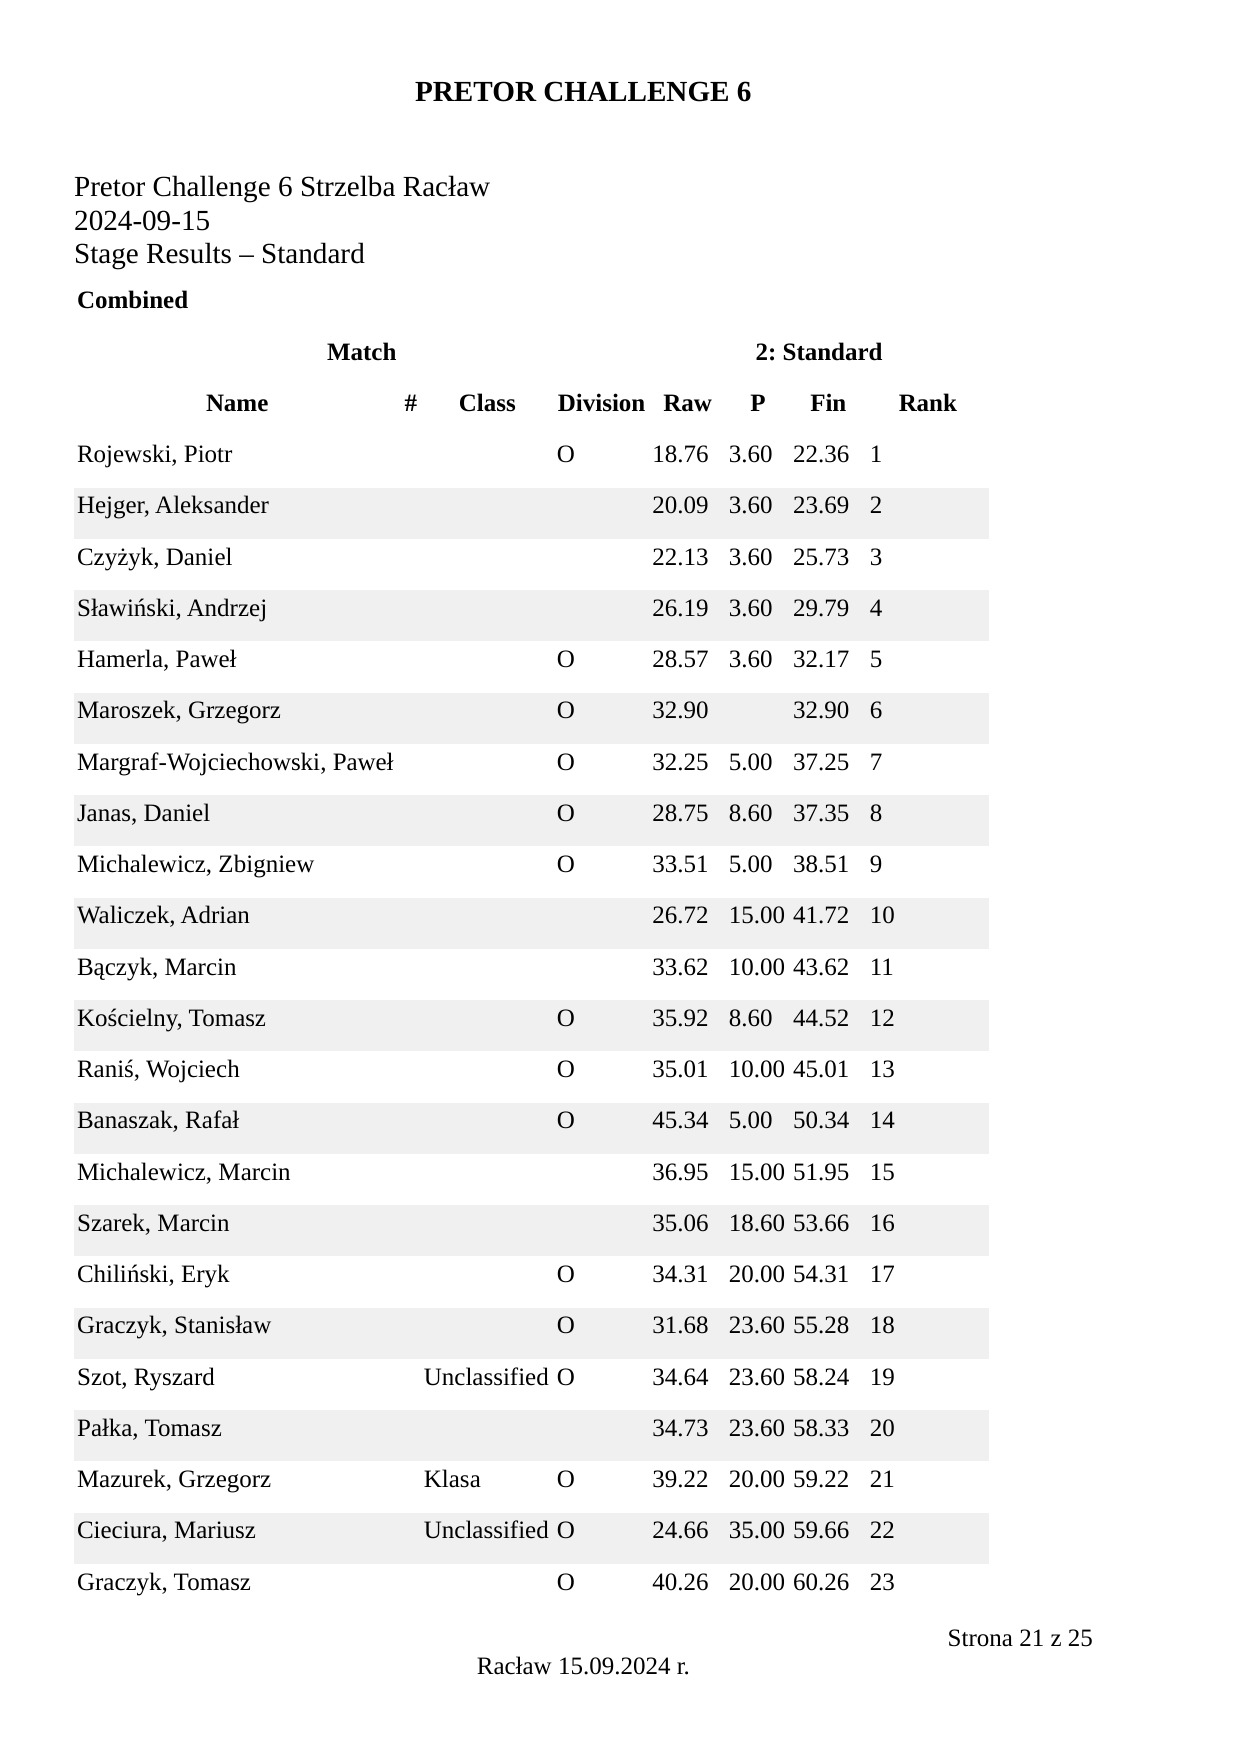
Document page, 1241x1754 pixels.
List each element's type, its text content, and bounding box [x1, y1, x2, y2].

table_cell # [400, 385, 421, 436]
table_cell [421, 744, 554, 795]
table_cell [400, 1051, 421, 1103]
table_cell 43.62 [790, 949, 867, 1000]
table_cell Bączyk, Marcin [74, 949, 400, 1000]
table_cell 23.60 [726, 1308, 790, 1359]
table_cell 22.36 [790, 436, 867, 488]
table_cell 34.31 [649, 1256, 726, 1308]
table_cell 20 [867, 1410, 989, 1461]
table_cell 3 [867, 539, 989, 590]
table_cell 3.60 [726, 436, 790, 488]
table_cell 1 [867, 436, 989, 488]
table_cell 5 [867, 641, 989, 693]
table_cell 10.00 [726, 949, 790, 1000]
table_cell 3.60 [726, 539, 790, 590]
table_cell Chiliński, Eryk [74, 1256, 400, 1308]
table_cell Raniś, Wojciech [74, 1051, 400, 1103]
table_cell O [554, 744, 649, 795]
table_cell O [554, 1513, 649, 1564]
table_cell 20.09 [649, 488, 726, 539]
table_cell 33.51 [649, 846, 726, 898]
table_cell [554, 590, 649, 641]
table_cell Hamerla, Paweł [74, 641, 400, 693]
table_cell 15.00 [726, 1154, 790, 1205]
table_cell 7 [867, 744, 989, 795]
table_cell 24.66 [649, 1513, 726, 1564]
table_cell 9 [867, 846, 989, 898]
table_cell Maroszek, Grzegorz [74, 693, 400, 744]
table_cell Mazurek, Grzegorz [74, 1461, 400, 1513]
table_cell [421, 1103, 554, 1154]
table_cell 13 [867, 1051, 989, 1103]
table_cell 17 [867, 1256, 989, 1308]
table_cell 44.52 [790, 1000, 867, 1051]
table_cell [400, 1000, 421, 1051]
table_cell [421, 1308, 554, 1359]
table_cell [400, 488, 421, 539]
table_cell O [554, 795, 649, 846]
table_cell 35.00 [726, 1513, 790, 1564]
table_cell Raw [649, 385, 726, 436]
table_cell 2 [867, 488, 989, 539]
table_cell [421, 1410, 554, 1461]
table_cell [400, 641, 421, 693]
table_cell 53.66 [790, 1205, 867, 1256]
table_cell O [554, 1051, 649, 1103]
table_cell [400, 1103, 421, 1154]
table_cell 25.73 [790, 539, 867, 590]
table_cell Kościelny, Tomasz [74, 1000, 400, 1051]
table_cell 23.60 [726, 1359, 790, 1410]
table_cell Michalewicz, Marcin [74, 1154, 400, 1205]
table_cell [400, 1513, 421, 1564]
table_cell 12 [867, 1000, 989, 1051]
table_cell Sławiński, Andrzej [74, 590, 400, 641]
table_cell 3.60 [726, 590, 790, 641]
table_cell Pałka, Tomasz [74, 1410, 400, 1461]
table_cell 18 [867, 1308, 989, 1359]
table_header [790, 283, 989, 334]
table_cell 59.66 [790, 1513, 867, 1564]
table_cell Match [74, 334, 649, 385]
table_cell Graczyk, Stanisław [74, 1308, 400, 1359]
table_cell 5.00 [726, 744, 790, 795]
table_cell [421, 795, 554, 846]
table_cell 60.26 [790, 1564, 867, 1615]
table_cell 55.28 [790, 1308, 867, 1359]
table_cell 20.00 [726, 1564, 790, 1615]
table_cell O [554, 693, 649, 744]
table_cell 20.00 [726, 1256, 790, 1308]
table_cell [400, 693, 421, 744]
table_cell Banaszak, Rafał [74, 1103, 400, 1154]
table_cell [421, 436, 554, 488]
table_cell 45.01 [790, 1051, 867, 1103]
table_cell [421, 488, 554, 539]
table_cell 50.34 [790, 1103, 867, 1154]
table_cell [421, 590, 554, 641]
table_cell 32.17 [790, 641, 867, 693]
table_cell [554, 539, 649, 590]
table_header Combined [74, 283, 790, 334]
table_cell O [554, 1103, 649, 1154]
table_cell Division [554, 385, 649, 436]
table_cell O [554, 641, 649, 693]
table_cell 32.25 [649, 744, 726, 795]
table_cell 3.60 [726, 488, 790, 539]
table_cell 39.22 [649, 1461, 726, 1513]
table_cell 51.95 [790, 1154, 867, 1205]
table_cell 58.33 [790, 1410, 867, 1461]
table_cell 28.57 [649, 641, 726, 693]
table_cell 15.00 [726, 898, 790, 949]
table_cell [400, 539, 421, 590]
table_cell 8.60 [726, 1000, 790, 1051]
table_cell [554, 898, 649, 949]
table_cell 6 [867, 693, 989, 744]
table_cell 2: Standard [649, 334, 989, 385]
table_cell Szot, Ryszard [74, 1359, 400, 1410]
table_cell [421, 1205, 554, 1256]
table_cell [554, 488, 649, 539]
table_cell O [554, 846, 649, 898]
table_cell 58.24 [790, 1359, 867, 1410]
table_cell 23.69 [790, 488, 867, 539]
table_cell 26.72 [649, 898, 726, 949]
table_cell 33.62 [649, 949, 726, 1000]
table_cell O [554, 1359, 649, 1410]
table_cell Janas, Daniel [74, 795, 400, 846]
table_cell Klasa [421, 1461, 554, 1513]
table_cell Rank [867, 385, 989, 436]
table_cell Michalewicz, Zbigniew [74, 846, 400, 898]
table_cell 22 [867, 1513, 989, 1564]
table_cell O [554, 436, 649, 488]
table_cell O [554, 1308, 649, 1359]
table_cell [400, 1461, 421, 1513]
table_cell Hejger, Aleksander [74, 488, 400, 539]
table_cell 29.79 [790, 590, 867, 641]
text Pretor Challenge 6 Strzelba Racław 2024-09-15 Stage Results – Standard [74, 169, 1093, 270]
table_cell 34.73 [649, 1410, 726, 1461]
table_cell 20.00 [726, 1461, 790, 1513]
table_cell 28.75 [649, 795, 726, 846]
table_cell [421, 898, 554, 949]
table_cell Unclassified [421, 1513, 554, 1564]
table_cell 14 [867, 1103, 989, 1154]
table_cell [400, 1308, 421, 1359]
table_cell 8 [867, 795, 989, 846]
table_cell Margraf-Wojciechowski, Paweł [74, 744, 400, 795]
table_cell [400, 846, 421, 898]
table_cell [421, 1256, 554, 1308]
table_cell Class [421, 385, 554, 436]
table_cell [421, 1564, 554, 1615]
table_cell Fin [790, 385, 867, 436]
table_cell 15 [867, 1154, 989, 1205]
table_cell O [554, 1461, 649, 1513]
table_cell 37.25 [790, 744, 867, 795]
table_cell [400, 1256, 421, 1308]
table_cell [421, 949, 554, 1000]
table_cell [421, 1000, 554, 1051]
table_cell [400, 1205, 421, 1256]
table_cell 23.60 [726, 1410, 790, 1461]
table_cell 45.34 [649, 1103, 726, 1154]
table_cell 35.01 [649, 1051, 726, 1103]
table_cell [400, 1359, 421, 1410]
table_cell [554, 949, 649, 1000]
table_cell 10 [867, 898, 989, 949]
table_cell 36.95 [649, 1154, 726, 1205]
table_cell [421, 641, 554, 693]
table_cell 5.00 [726, 1103, 790, 1154]
table_cell 35.06 [649, 1205, 726, 1256]
table_cell [554, 1154, 649, 1205]
table_cell [421, 846, 554, 898]
table_cell [421, 1154, 554, 1205]
table_cell 41.72 [790, 898, 867, 949]
table_cell 3.60 [726, 641, 790, 693]
table_cell 5.00 [726, 846, 790, 898]
table_cell 31.68 [649, 1308, 726, 1359]
table_cell O [554, 1256, 649, 1308]
table_cell Name [74, 385, 400, 436]
table_cell 32.90 [649, 693, 726, 744]
table_cell Rojewski, Piotr [74, 436, 400, 488]
table_cell 23 [867, 1564, 989, 1615]
table_cell Graczyk, Tomasz [74, 1564, 400, 1615]
table_cell 8.60 [726, 795, 790, 846]
table_cell [554, 1205, 649, 1256]
table_cell 40.26 [649, 1564, 726, 1615]
table_cell 18.76 [649, 436, 726, 488]
table_cell 19 [867, 1359, 989, 1410]
table_cell O [554, 1564, 649, 1615]
table_cell 22.13 [649, 539, 726, 590]
table_cell [400, 1410, 421, 1461]
table_cell 35.92 [649, 1000, 726, 1051]
table_cell 32.90 [790, 693, 867, 744]
table_cell 34.64 [649, 1359, 726, 1410]
table_cell [400, 949, 421, 1000]
table_cell 26.19 [649, 590, 726, 641]
table_cell [400, 795, 421, 846]
table_cell [400, 590, 421, 641]
table_cell [400, 744, 421, 795]
table_cell [400, 1564, 421, 1615]
table_cell O [554, 1000, 649, 1051]
table_cell Cieciura, Mariusz [74, 1513, 400, 1564]
table_cell [400, 898, 421, 949]
table_cell 16 [867, 1205, 989, 1256]
table_cell 4 [867, 590, 989, 641]
table_cell Waliczek, Adrian [74, 898, 400, 949]
table_cell 11 [867, 949, 989, 1000]
table_cell 37.35 [790, 795, 867, 846]
table_cell [726, 693, 790, 744]
table_cell 59.22 [790, 1461, 867, 1513]
table_cell 18.60 [726, 1205, 790, 1256]
table_cell 38.51 [790, 846, 867, 898]
table_cell [554, 1410, 649, 1461]
table_cell [421, 539, 554, 590]
table_cell P [726, 385, 790, 436]
table_cell [421, 1051, 554, 1103]
table_cell 10.00 [726, 1051, 790, 1103]
table_cell [400, 1154, 421, 1205]
table_cell Czyżyk, Daniel [74, 539, 400, 590]
table_cell 54.31 [790, 1256, 867, 1308]
table_cell [400, 436, 421, 488]
table_cell 21 [867, 1461, 989, 1513]
table_cell Unclassified [421, 1359, 554, 1410]
table_cell [421, 693, 554, 744]
table_cell Szarek, Marcin [74, 1205, 400, 1256]
